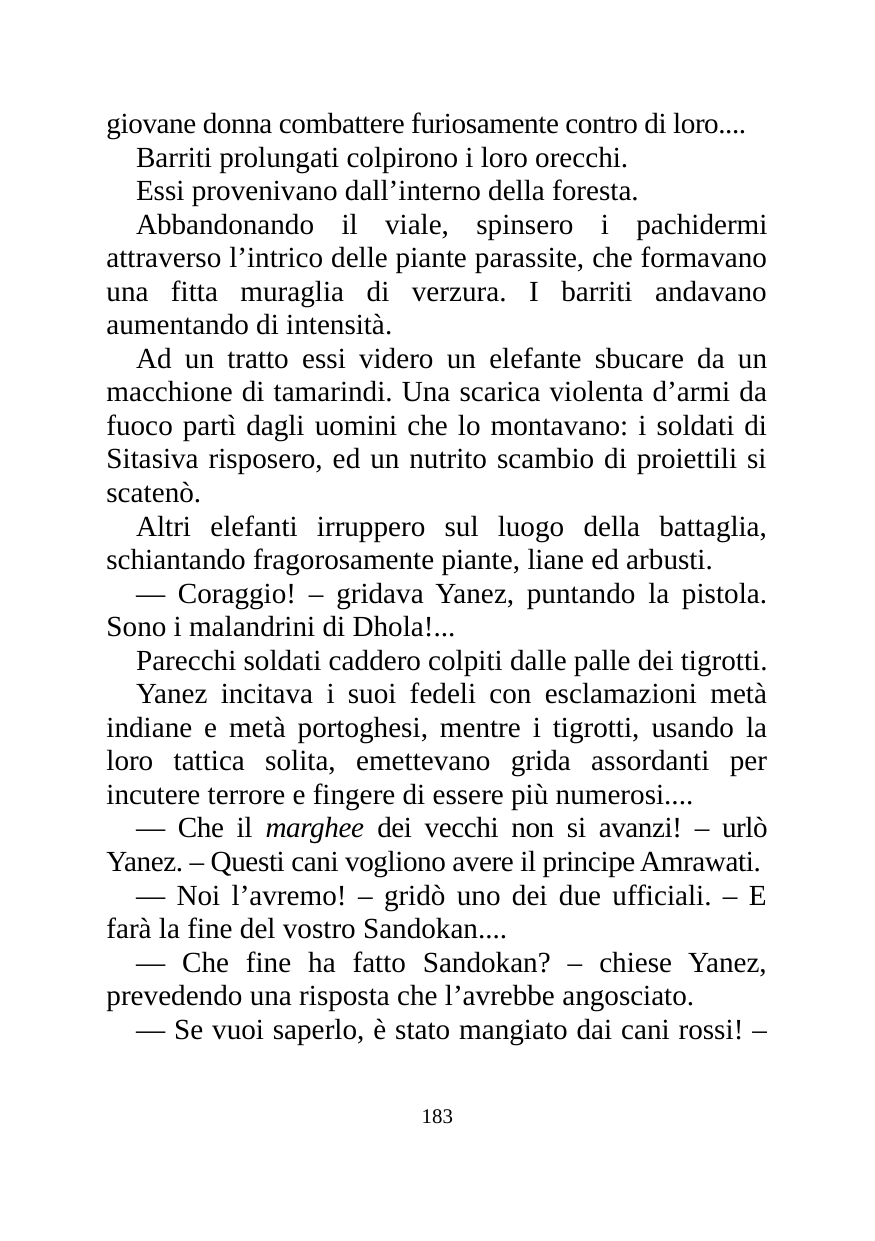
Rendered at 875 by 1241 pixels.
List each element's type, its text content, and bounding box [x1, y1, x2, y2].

text giovane donna combattere furiosamente contro di loro.... [106, 106, 768, 140]
text Altri elefanti irruppero sul luogo della battaglia, schiantando fragorosamente piante, liane ed arbusti. [106, 509, 768, 576]
text — Se vuoi saperlo, è stato mangiato dai cani rossi! – [106, 1012, 768, 1045]
text Barriti prolungati colpirono i loro orecchi. [106, 140, 768, 173]
text Essi provenivano dall’interno della foresta. [106, 173, 768, 207]
text — Che il marghee dei vecchi non si avanzi! – urlò Yanez. – Questi cani vogliono avere il principe Amrawati. [106, 811, 768, 878]
text Abbandonando il viale, spinsero i pachidermi attraverso l’intrico delle piante parassite, che formavano una fitta muraglia di verzura. I barriti andavano aumentando di intensità. [106, 207, 768, 341]
text — Coraggio! – gridava Yanez, puntando la pistola. Sono i malandrini di Dhola!... [106, 576, 768, 643]
text — Noi l’avremo! – gridò uno dei due ufficiali. – E farà la fine del vostro Sandokan.... [106, 878, 768, 945]
text Ad un tratto essi videro un elefante sbucare da un macchione di tamarindi. Una scarica violenta d’armi da fuoco partì dagli uomini che lo montavano: i soldati di Sitasiva risposero, ed un nutrito scambio di proiettili si scatenò. [106, 341, 768, 509]
text Parecchi soldati caddero colpiti dalle palle dei tigrotti. [106, 643, 768, 676]
text — Che fine ha fatto Sandokan? – chiese Yanez, prevedendo una risposta che l’avrebbe angosciato. [106, 945, 768, 1012]
text Yanez incitava i suoi fedeli con esclamazioni metà indiane e metà portoghesi, mentre i tigrotti, usando la loro tattica solita, emettevano grida assordanti per incutere terrore e fingere di essere più numerosi.... [106, 676, 768, 811]
